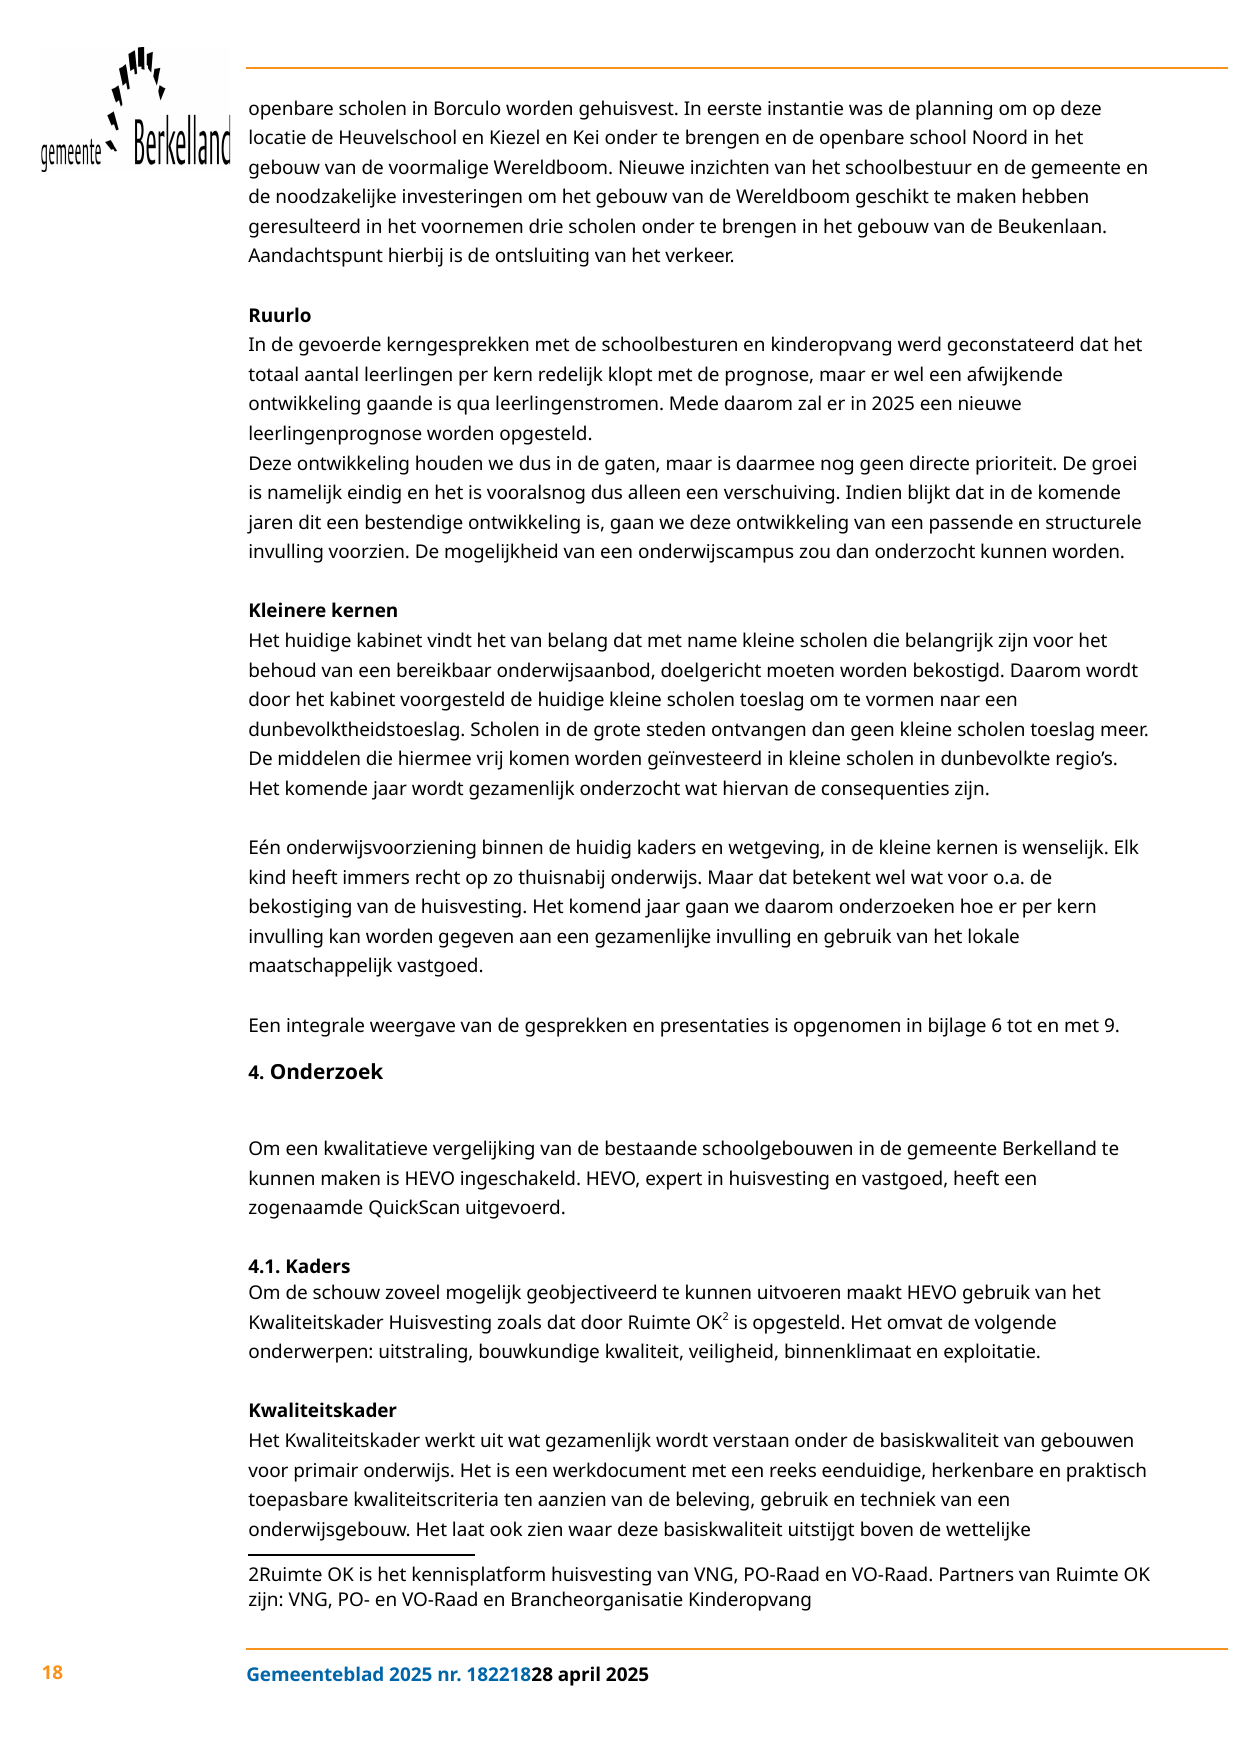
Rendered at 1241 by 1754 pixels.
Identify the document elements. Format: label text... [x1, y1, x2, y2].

text Ruurlo [248, 302, 1152, 328]
text 4. Onderzoek [248, 1057, 1152, 1086]
text Het Kwaliteitskader werkt uit wat gezamenlijk wordt verstaan onder de basiskwaliteit van gebouwen voor primair onderwijs. Het is een werkdocument met een reeks eenduidige, herkenbare en praktisch toepasbare kwaliteitscriteria ten aanzien van de beleving, gebruik en techniek van een onderwijsgebouw. Het laat ook zien waar deze basiskwaliteit uitstijgt boven de wettelijke [248, 1427, 1152, 1542]
text Om de schouw zoveel mogelijk geobjectiveerd te kunnen uitvoeren maakt HEVO gebruik van het Kwaliteitskader Huisvesting zoals dat door Ruimte OK is opgesteld. Het omvat de volgende onderwerpen: uitstraling, bouwkundige kwaliteit, veiligheid, binnenklimaat en exploitatie. [248, 1279, 1152, 1364]
text Kwaliteitskader [248, 1398, 1152, 1423]
text Kleinere kernen [248, 598, 1152, 623]
text Ruimte OK is het kennisplatform huisvesting van VNG, PO-Raad en VO-Raad. Partners van Ruimte OK zijn: VNG, PO- en VO-Raad en Brancheorganisatie Kinderopvang [248, 1561, 1152, 1612]
text Een integrale weergave van de gesprekken en presentaties is opgenomen in bijlage 6 tot en met 9. [248, 1012, 1152, 1038]
picture [41, 47, 231, 172]
text Deze ontwikkeling houden we dus in de gaten, maar is daarmee nog geen directe prioriteit. De groei is namelijk eindig en het is vooralsnog dus alleen een verschuiving. Indien blijkt dat in de komende jaren dit een bestendige ontwikkeling is, gaan we deze ontwikkeling van een passende en structurele invulling voorzien. De mogelijkheid van een onderwijscampus zou dan onderzocht kunnen worden. [248, 450, 1152, 564]
text Om een kwalitatieve vergelijking van de bestaande schoolgebouwen in de gemeente Berkelland te kunnen maken is HEVO ingeschakeld. HEVO, expert in huisvesting en vastgoed, heeft een zogenaamde QuickScan uitgevoerd. [248, 1135, 1152, 1220]
text Eén onderwijsvoorziening binnen de huidig kaders en wetgeving, in de kleine kernen is wenselijk. Elk kind heeft immers recht op zo thuisnabij onderwijs. Maar dat betekent wel wat voor o.a. de bekostiging van de huisvesting. Het komend jaar gaan we daarom onderzoeken hoe er per kern invulling kan worden gegeven aan een gezamenlijke invulling en gebruik van het lokale maatschappelijk vastgoed. [248, 834, 1152, 978]
text In de gevoerde kerngesprekken met de schoolbesturen en kinderopvang werd geconstateerd dat het totaal aantal leerlingen per kern redelijk klopt met de prognose, maar er wel een afwijkende ontwikkeling gaande is qua leerlingenstromen. Mede daarom zal er in 2025 een nieuwe leerlingenprognose worden opgesteld. [248, 331, 1152, 446]
text openbare scholen in Borculo worden gehuisvest. In eerste instantie was de planning om op deze locatie de Heuvelschool en Kiezel en Kei onder te brengen en de openbare school Noord in het gebouw van de voormalige Wereldboom. Nieuwe inzichten van het schoolbestuur en de gemeente en de noodzakelijke investeringen om het gebouw van de Wereldboom geschikt te maken hebben geresulteerd in het voornemen drie scholen onder te brengen in het gebouw van de Beukenlaan. Aandachtspunt hierbij is de ontsluiting van het verkeer. [248, 95, 1152, 268]
text 4.1. Kaders [248, 1253, 1152, 1279]
text Het huidige kabinet vindt het van belang dat met name kleine scholen die belangrijk zijn voor het behoud van een bereikbaar onderwijsaanbod, doelgericht moeten worden bekostigd. Daarom wordt door het kabinet voorgesteld de huidige kleine scholen toeslag om te vormen naar een dunbevolktheidstoeslag. Scholen in de grote steden ontvangen dan geen kleine scholen toeslag meer. De middelen die hiermee vrij komen worden geïnvesteerd in kleine scholen in dunbevolkte regio’s. Het komende jaar wordt gezamenlijk onderzocht wat hiervan de consequenties zijn. [248, 627, 1152, 801]
